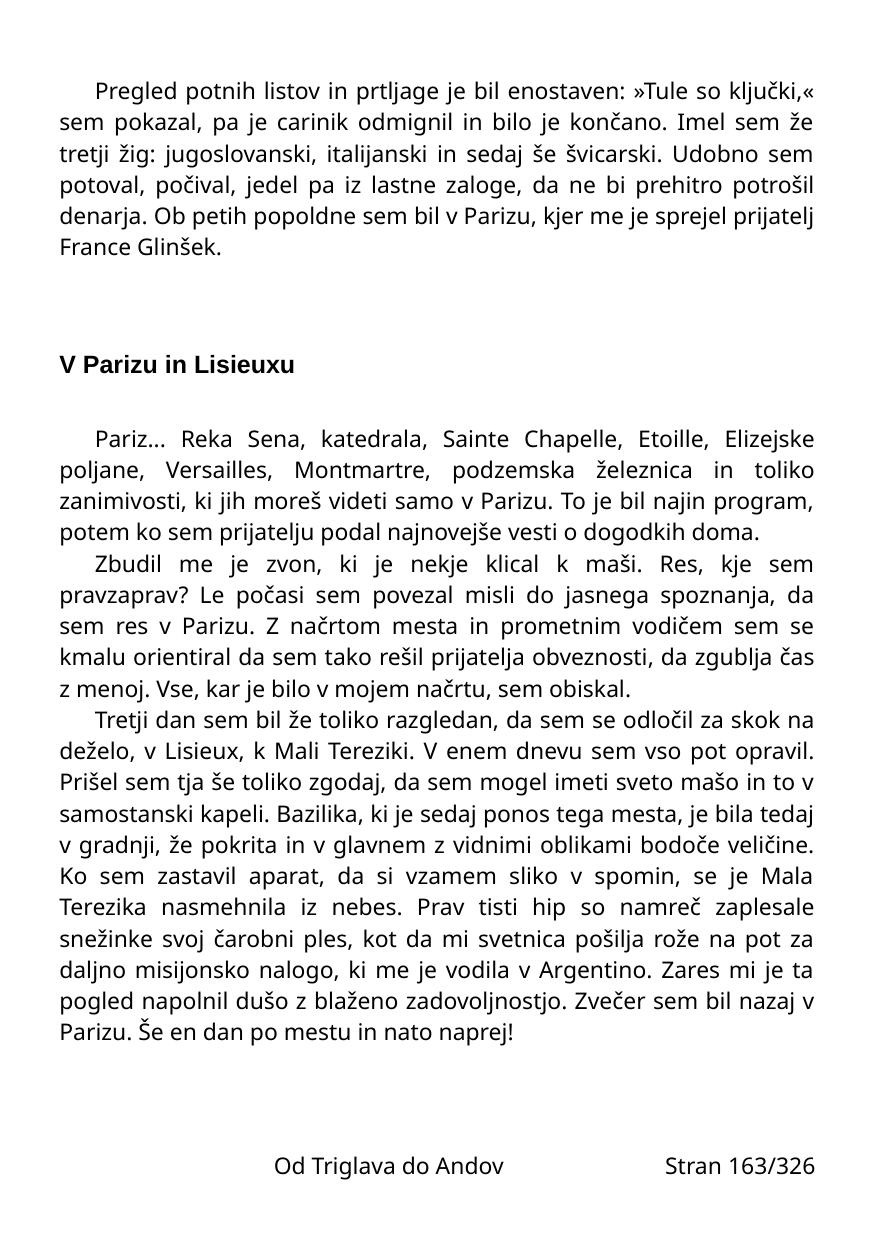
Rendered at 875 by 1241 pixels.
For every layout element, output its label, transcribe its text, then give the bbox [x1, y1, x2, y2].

text Pregled potnih listov in prtljage je bil enostaven: »Tule so ključki,« sem pokazal, pa je carinik odmignil in bilo je končano. Imel sem že tretji žig: jugoslovanski, italijanski in sedaj še švicarski. Udobno sem potoval, počival, jedel pa iz lastne zaloge, da ne bi prehitro potrošil denarja. Ob petih popoldne sem bil v Parizu, kjer me je sprejel prijatelj France Glinšek. [59, 75, 815, 262]
subtitle V Parizu in Lisieuxu [59, 350, 815, 379]
text Tretji dan sem bil že toliko razgledan, da sem se odločil za skok na deželo, v Lisieux, k Mali Tereziki. V enem dnevu sem vso pot opravil. Prišel sem tja še toliko zgodaj, da sem mogel imeti sveto mašo in to v samostanski kapeli. Bazilika, ki je sedaj ponos tega mesta, je bila tedaj v gradnji, že pokrita in v glavnem z vidnimi oblikami bodoče veličine. Ko sem zastavil aparat, da si vzamem sliko v spomin, se je Mala Terezika nasmehnila iz nebes. Prav tisti hip so namreč zaplesale snežinke svoj čarobni ples, kot da mi svetnica pošilja rože na pot za daljno misijonsko nalogo, ki me je vodila v Argentino. Zares mi je ta pogled napolnil dušo z blaženo zadovoljnostjo. Zvečer sem bil nazaj v Parizu. Še en dan po mestu in nato naprej! [59, 704, 815, 1047]
text Pariz... Reka Sena, katedrala, Sainte Chapelle, Etoille, Elizejske poljane, Versailles, Montmartre, podzemska železnica in toliko zanimivosti, ki jih moreš videti samo v Parizu. To je bil najin program, potem ko sem prijatelju podal najnovejše vesti o dogodkih doma. [59, 422, 815, 547]
text Zbudil me je zvon, ki je nekje klical k maši. Res, kje sem pravzaprav? Le počasi sem povezal misli do jasnega spoznanja, da sem res v Parizu. Z načrtom mesta in prometnim vodičem sem se kmalu orientiral da sem tako rešil prijatelja obveznosti, da zgublja čas z menoj. Vse, kar je bilo v mojem načrtu, sem obiskal. [59, 547, 815, 704]
